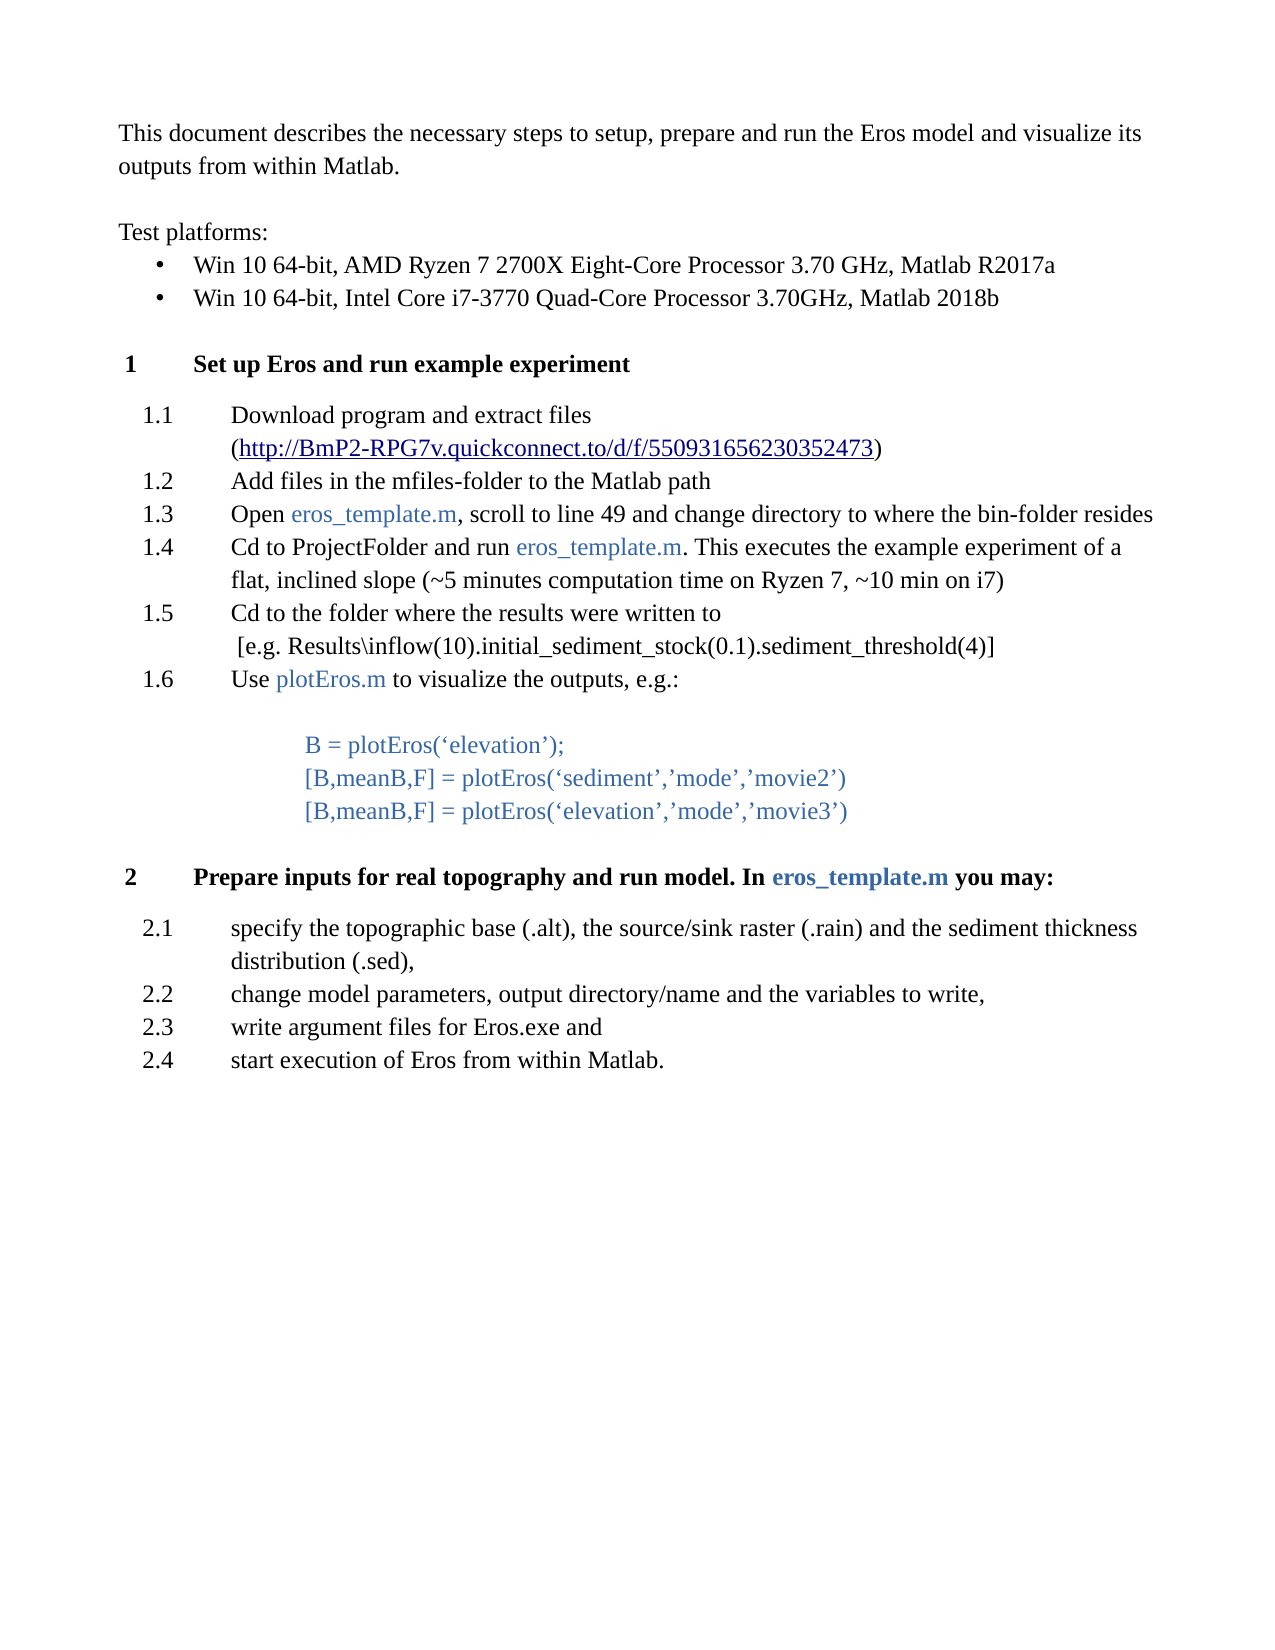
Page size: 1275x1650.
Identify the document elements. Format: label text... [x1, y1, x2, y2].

list Win 10 64-bit, Intel Core i7-3770 Quad-Core Processor 3.70GHz, Matlab 2018b [156, 283, 1157, 312]
list Prepare inputs for real topography and run model. In eros_template.m you may: [118, 862, 1157, 891]
list Download program and extract files (http://BmP2-RPG7v.quickconnect.to/d/f/550931656230352473) [136, 400, 1157, 462]
text This document describes the necessary steps to setup, prepare and run the Eros model and visualize its outputs from within Matlab. [118, 118, 1157, 180]
list write argument files for Eros.exe and [136, 1012, 1157, 1041]
list Cd to the folder where the results were written to [e.g. Results\inflow(10).initial_sediment_stock(0.1).sediment_threshold(4)] [136, 598, 1157, 660]
list change model parameters, output directory/name and the variables to write, [136, 979, 1157, 1008]
text Test platforms: [118, 217, 1157, 246]
list Cd to ProjectFolder and run eros_template.m. This executes the example experiment of a flat, inclined slope (~5 minutes computation time on Ryzen 7, ~10 min on i7) [136, 532, 1157, 594]
list start execution of Eros from within Matlab. [136, 1045, 1157, 1074]
list Add files in the mfiles-folder to the Matlab path [136, 466, 1157, 495]
list specify the topographic base (.alt), the source/sink raster (.rain) and the sediment thickness distribution (.sed), [136, 913, 1157, 975]
list Win 10 64-bit, AMD Ryzen 7 2700X Eight-Core Processor 3.70 GHz, Matlab R2017a [156, 250, 1157, 279]
list Open eros_template.m, scroll to line 49 and change directory to where the bin-folder resides [136, 499, 1157, 528]
list Use plotEros.m to visualize the outputs, e.g.: B = plotEros(‘elevation’); [B,meanB,F] = plotEros(‘sediment’,’mode’,’movie2’) [B,meanB,F] = plotEros(‘elevation’,’mode’,’movie3’) [136, 664, 1157, 858]
list Set up Eros and run example experiment [118, 349, 1157, 378]
